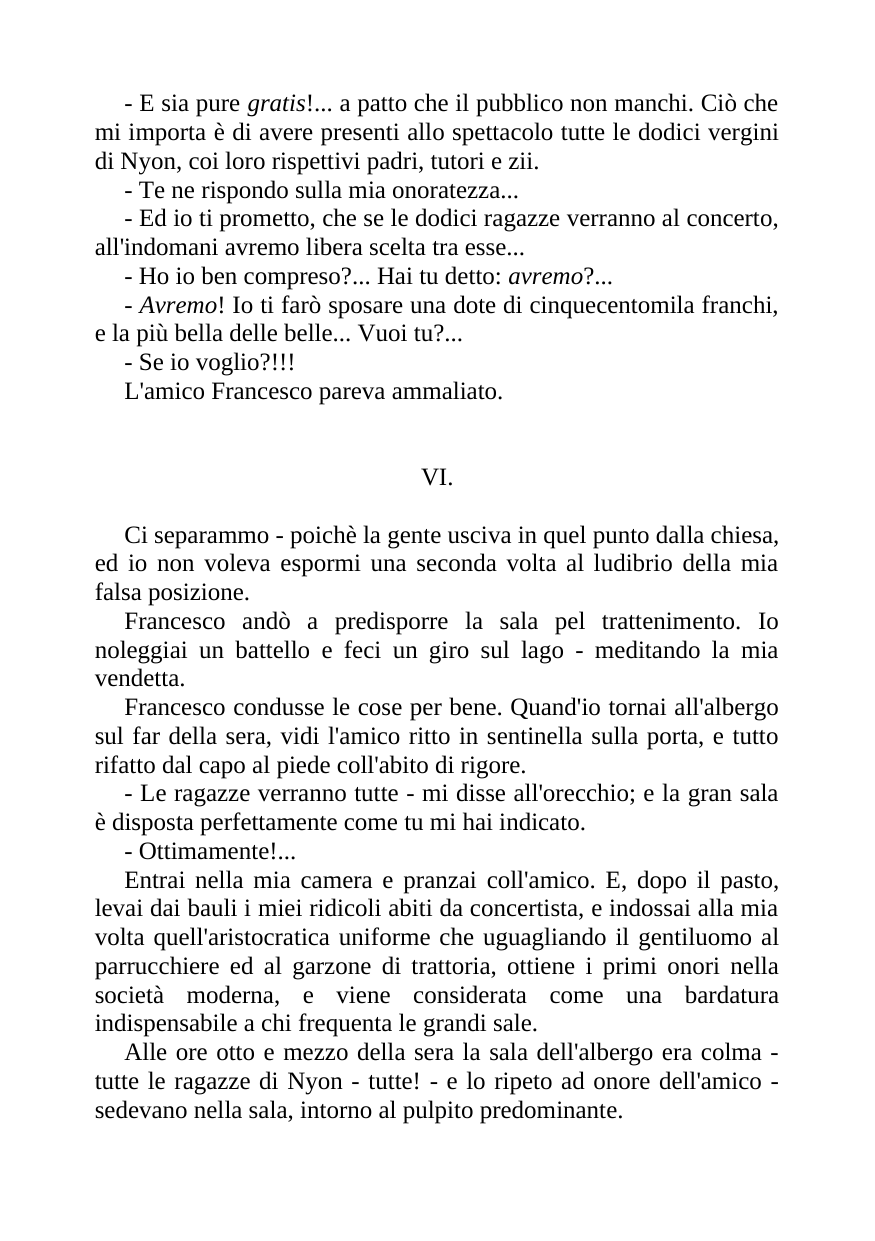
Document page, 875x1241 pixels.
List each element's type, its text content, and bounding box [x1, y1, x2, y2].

text VI. [94, 462, 779, 491]
text - Ho io ben compreso?... Hai tu detto: avremo?... [94, 261, 779, 290]
text - E sia pure gratis!... a patto che il pubblico non manchi. Ciò che mi importa è di avere presenti allo spettacolo tutte le dodici vergini di Nyon, coi loro rispettivi padri, tutori e zii. [94, 88, 779, 175]
text - Ed io ti prometto, che se le dodici ragazze verranno al concerto, all'indomani avremo libera scelta tra esse... [94, 203, 779, 261]
text - Ottimamente!... [94, 836, 779, 865]
text - Te ne rispondo sulla mia onoratezza... [94, 175, 779, 203]
text Ci separammo - poichè la gente usciva in quel punto dalla chiesa, ed io non voleva espormi una seconda volta al ludibrio della mia falsa posizione. [94, 520, 779, 606]
text Entrai nella mia camera e pranzai coll'amico. E, dopo il pasto, levai dai bauli i miei ridicoli abiti da concertista, e indossai alla mia volta quell'aristocratica uniforme che uguagliando il gentiluomo al parrucchiere ed al garzone di trattoria, ottiene i primi onori nella società moderna, e viene considerata come una bardatura indispensabile a chi frequenta le grandi sale. [94, 865, 779, 1037]
text - Le ragazze verranno tutte - mi disse all'orecchio; e la gran sala è disposta perfettamente come tu mi hai indicato. [94, 778, 779, 836]
text L'amico Francesco pareva ammaliato. [94, 376, 779, 405]
text Alle ore otto e mezzo della sera la sala dell'albergo era colma - tutte le ragazze di Nyon - tutte! - e lo ripeto ad onore dell'amico - sedevano nella sala, intorno al pulpito predominante. [94, 1037, 779, 1123]
text - Se io voglio?!!! [94, 347, 779, 376]
text Francesco condusse le cose per bene. Quand'io tornai all'albergo sul far della sera, vidi l'amico ritto in sentinella sulla porta, e tutto rifatto dal capo al piede coll'abito di rigore. [94, 692, 779, 778]
text Francesco andò a predisporre la sala pel trattenimento. Io noleggiai un battello e feci un giro sul lago - meditando la mia vendetta. [94, 606, 779, 692]
text - Avremo! Io ti farò sposare una dote di cinquecentomila franchi, e la più bella delle belle... Vuoi tu?... [94, 290, 779, 347]
